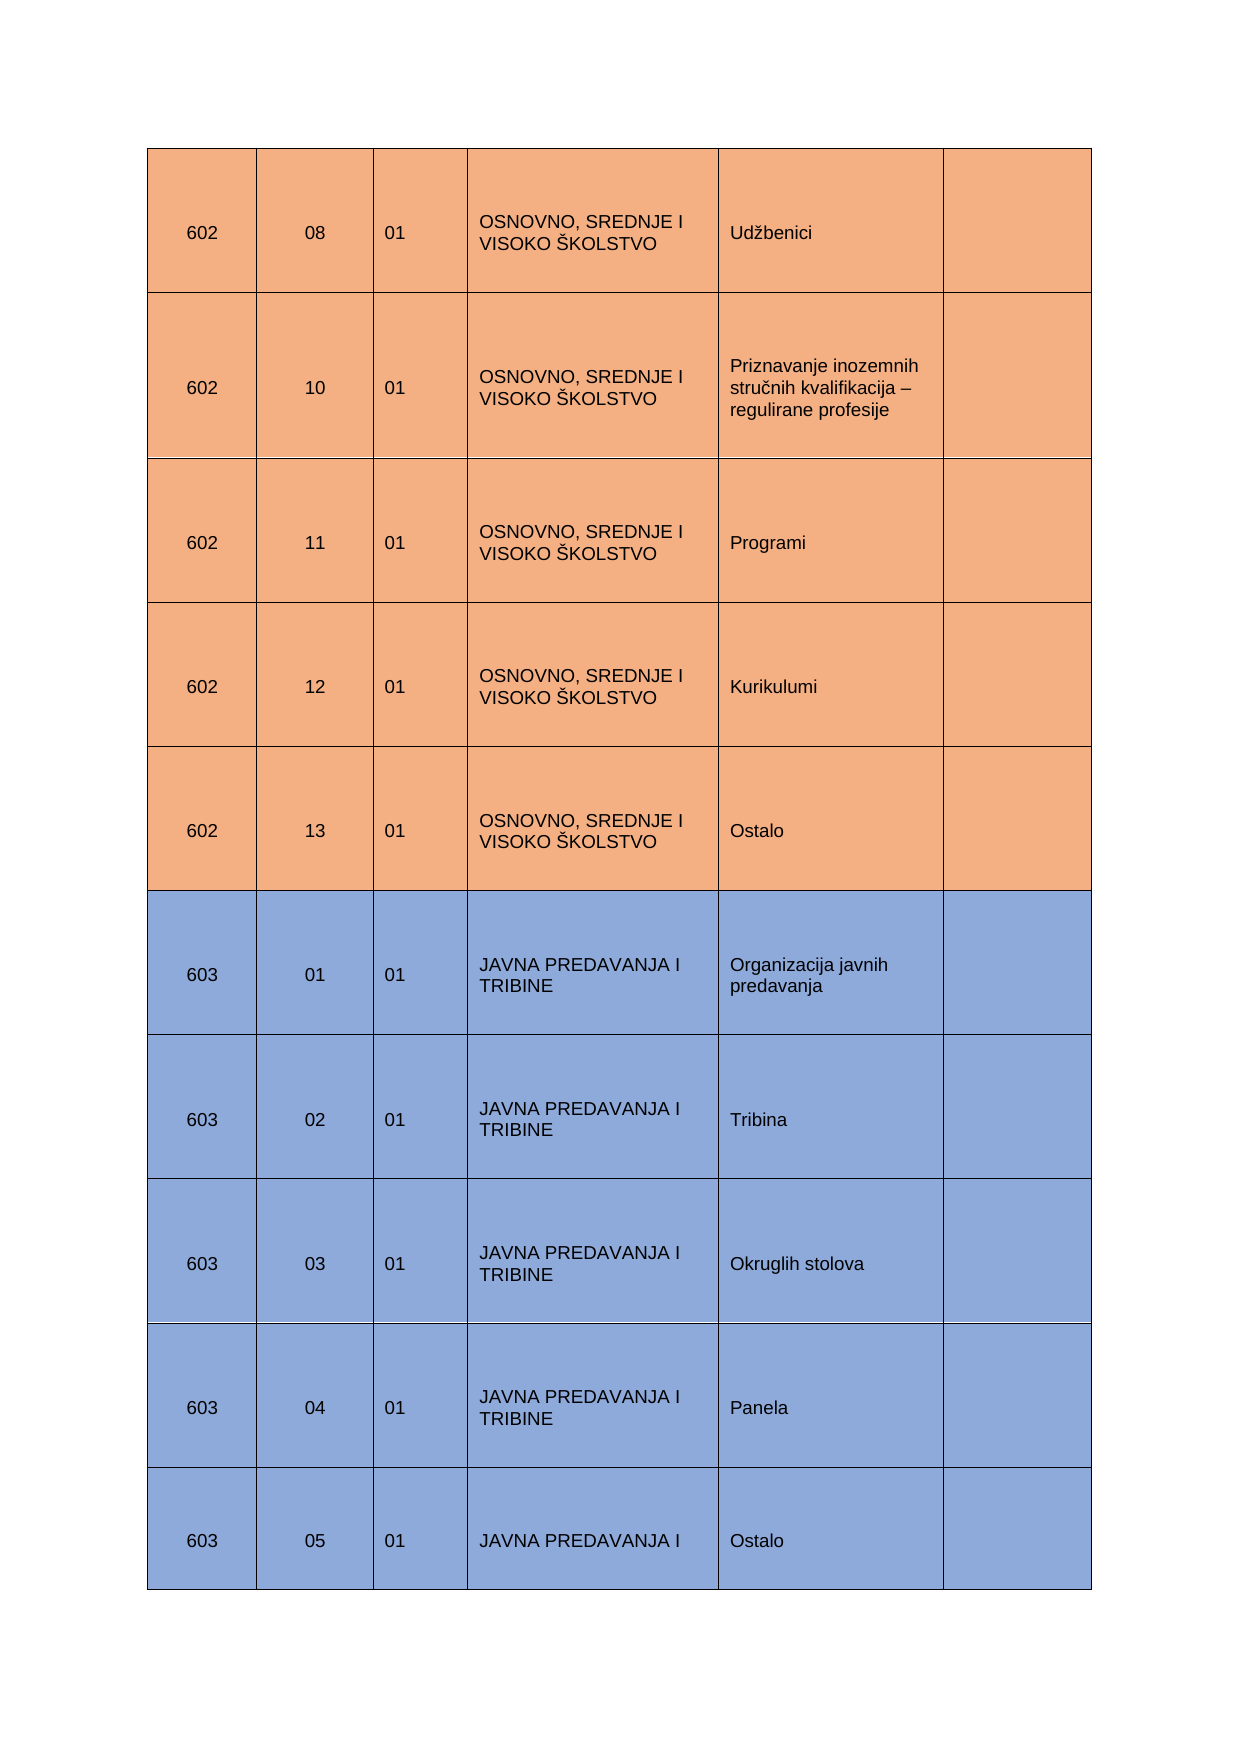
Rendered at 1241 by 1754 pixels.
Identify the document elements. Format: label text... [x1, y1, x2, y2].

table_cell [944, 149, 1091, 292]
table_cell [944, 1035, 1091, 1178]
table_cell 01 [374, 603, 467, 746]
table_cell [944, 603, 1091, 746]
table_cell JAVNA PREDAVANJA I TRIBINE [468, 1179, 718, 1322]
table_cell 602 [148, 293, 256, 457]
table_cell 01 [374, 1035, 467, 1178]
table_cell Organizacija javnih predavanja [719, 891, 943, 1034]
table_cell 01 [374, 1324, 467, 1467]
table_cell 11 [257, 459, 373, 602]
table_cell 602 [148, 459, 256, 602]
table_cell OSNOVNO, SREDNJE I VISOKO ŠKOLSTVO [468, 747, 718, 890]
table_cell 05 [257, 1468, 373, 1589]
table_cell Panela [719, 1324, 943, 1467]
table_cell Tribina [719, 1035, 943, 1178]
table_cell [944, 1324, 1091, 1467]
table_cell Okruglih stolova [719, 1179, 943, 1322]
table_cell 602 [148, 149, 256, 292]
table_cell 01 [374, 1179, 467, 1322]
table_cell OSNOVNO, SREDNJE I VISOKO ŠKOLSTVO [468, 293, 718, 457]
table_cell 01 [374, 459, 467, 602]
table_cell 10 [257, 293, 373, 457]
table_cell Udžbenici [719, 149, 943, 292]
table_cell Ostalo [719, 747, 943, 890]
table_cell 602 [148, 747, 256, 890]
table_cell [944, 293, 1091, 457]
table_cell 603 [148, 891, 256, 1034]
table_cell JAVNA PREDAVANJA I TRIBINE [468, 1324, 718, 1467]
table_cell JAVNA PREDAVANJA I TRIBINE [468, 1035, 718, 1178]
table_cell 01 [374, 1468, 467, 1589]
table_cell 01 [374, 891, 467, 1034]
table_cell 01 [374, 149, 467, 292]
table_cell 603 [148, 1179, 256, 1322]
table_cell Ostalo [719, 1468, 943, 1589]
table_cell OSNOVNO, SREDNJE I VISOKO ŠKOLSTVO [468, 459, 718, 602]
table_cell 04 [257, 1324, 373, 1467]
table_cell [944, 1468, 1091, 1589]
table_cell [944, 459, 1091, 602]
table_cell Kurikulumi [719, 603, 943, 746]
table_cell 13 [257, 747, 373, 890]
table_cell [944, 747, 1091, 890]
table_cell 03 [257, 1179, 373, 1322]
table_cell 01 [374, 747, 467, 890]
table_cell 02 [257, 1035, 373, 1178]
table_cell 08 [257, 149, 373, 292]
table_cell 603 [148, 1035, 256, 1178]
table_cell OSNOVNO, SREDNJE I VISOKO ŠKOLSTVO [468, 603, 718, 746]
table_cell [944, 1179, 1091, 1322]
table_cell 603 [148, 1468, 256, 1589]
table_cell 603 [148, 1324, 256, 1467]
table_cell 01 [257, 891, 373, 1034]
table_cell 602 [148, 603, 256, 746]
table_cell OSNOVNO, SREDNJE I VISOKO ŠKOLSTVO [468, 149, 718, 292]
table_cell [944, 891, 1091, 1034]
table_cell JAVNA PREDAVANJA I [468, 1468, 718, 1589]
table_cell 01 [374, 293, 467, 457]
table_cell Priznavanje inozemnih stručnih kvalifikacija – regulirane profesije [719, 293, 943, 457]
table_cell 12 [257, 603, 373, 746]
table_cell JAVNA PREDAVANJA I TRIBINE [468, 891, 718, 1034]
table_cell Programi [719, 459, 943, 602]
